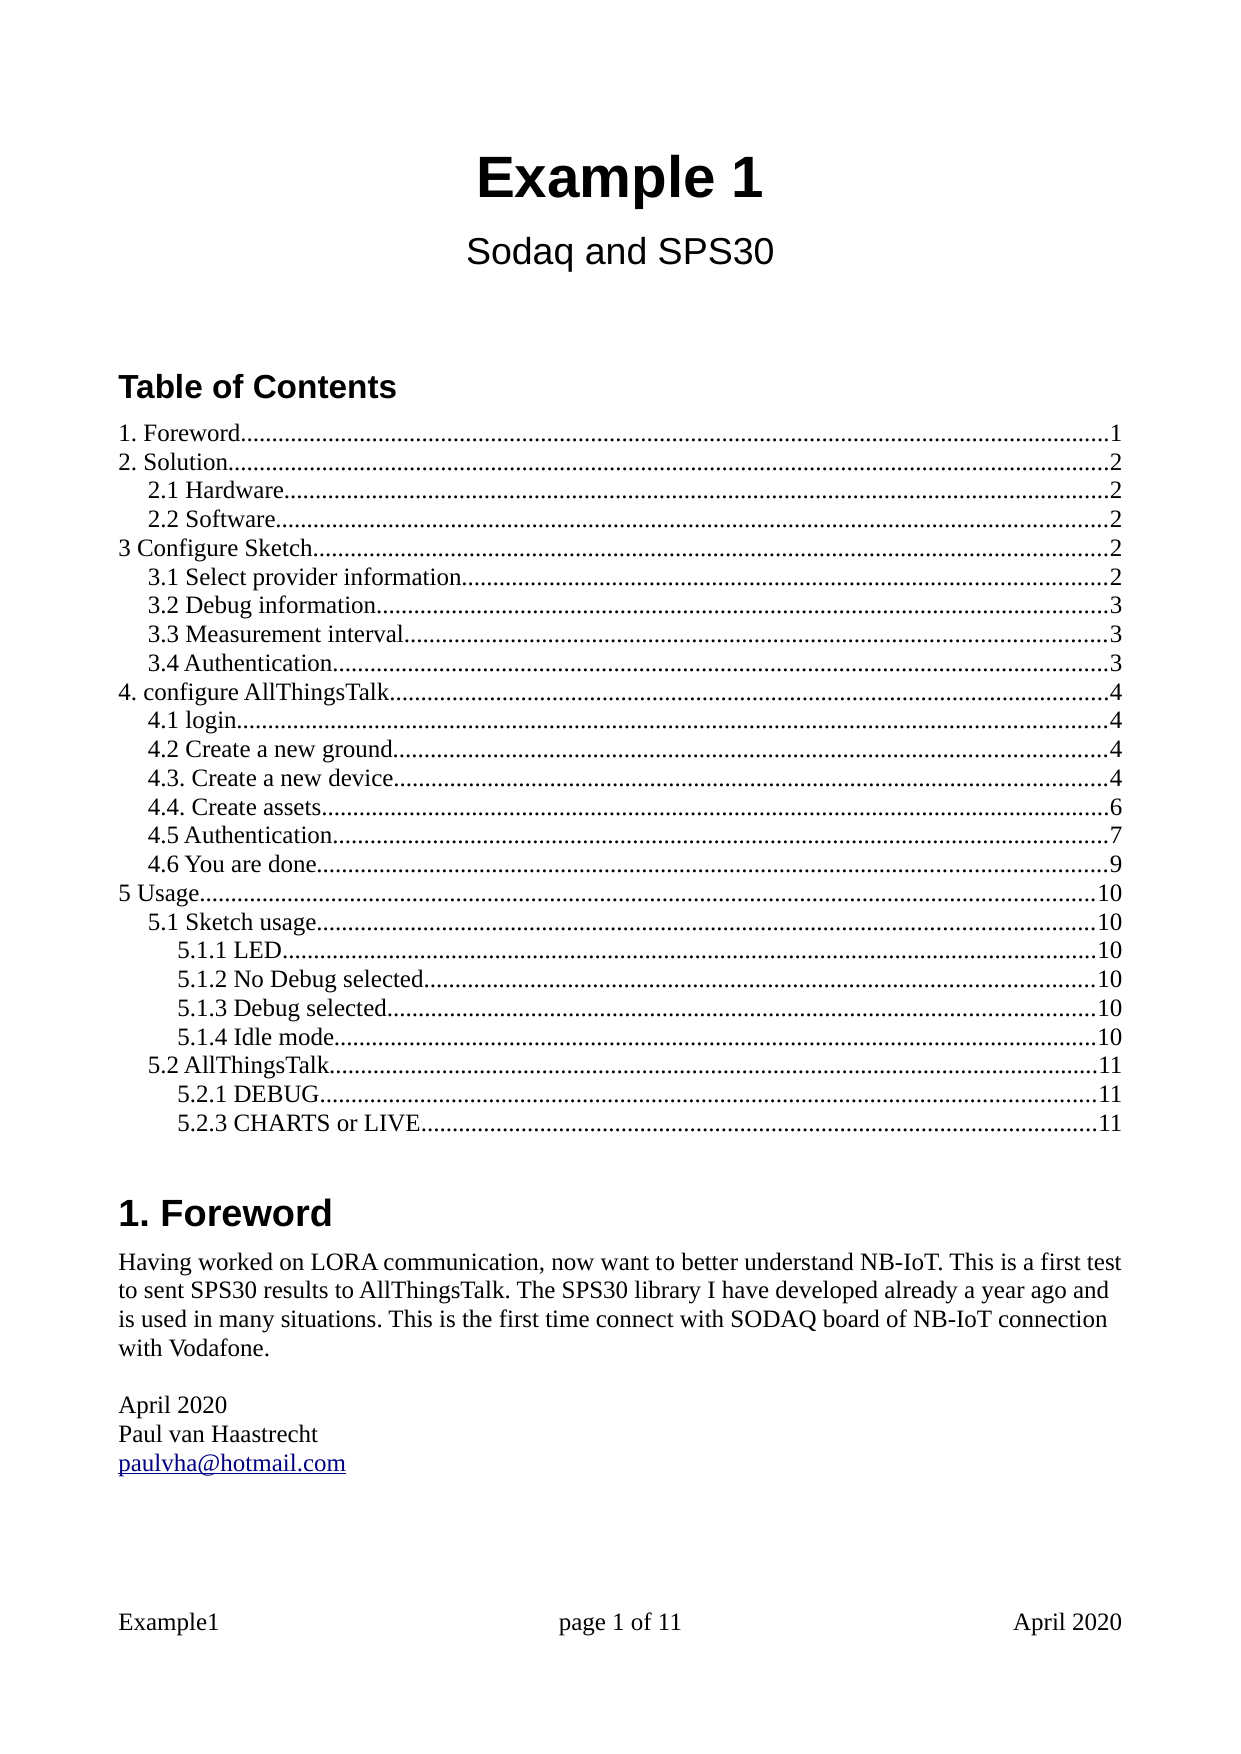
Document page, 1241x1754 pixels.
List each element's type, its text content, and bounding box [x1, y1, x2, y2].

text 3.2 Debug information 3 [148, 591, 1122, 619]
subtitle 1. Foreword [118, 1191, 1122, 1234]
text 3.1 Select provider information 2 [148, 562, 1122, 591]
text 5.1.1 LED 10 [177, 936, 1122, 964]
text Paul van Haastrecht [118, 1419, 1122, 1448]
text 5.1.2 No Debug selected 10 [177, 964, 1122, 993]
text 4. configure AllThingsTalk 4 [118, 677, 1122, 706]
text 2.2 Software 2 [148, 504, 1122, 533]
text 4.5 Authentication 7 [148, 821, 1122, 849]
text 3 Configure Sketch 2 [118, 533, 1122, 562]
text 5.1.3 Debug selected 10 [177, 993, 1122, 1022]
title Example 1 [118, 143, 1122, 210]
text 2. Solution 2 [118, 447, 1122, 476]
text 5.1 Sketch usage 10 [148, 907, 1122, 936]
subtitle Sodaq and SPS30 [118, 229, 1122, 272]
text Having worked on LORA communication, now want to better understand NB-IoT. This is a first test to sent SPS30 results to AllThingsTalk. The SPS30 library I have developed already a year ago and is used in many situations. This is the first time connect with SODAQ board of NB-IoT connection with Vodafone. [118, 1247, 1122, 1362]
text 5.2 AllThingsTalk 11 [148, 1051, 1122, 1079]
text 3.3 Measurement interval 3 [148, 619, 1122, 648]
text 4.2 Create a new ground 4 [148, 734, 1122, 763]
text 5 Usage 10 [118, 878, 1122, 907]
text 5.2.3 CHARTS or LIVE 11 [177, 1108, 1122, 1137]
text 1. Foreword 1 [118, 418, 1122, 447]
text April 2020 [118, 1390, 1122, 1419]
text paulvha@hotmail.com [118, 1448, 1122, 1477]
text 5.1.4 Idle mode 10 [177, 1022, 1122, 1051]
text 3.4 Authentication 3 [148, 648, 1122, 677]
text 5.2.1 DEBUG 11 [177, 1079, 1122, 1108]
text 4.3. Create a new device 4 [148, 763, 1122, 792]
subtitle Table of Contents [118, 367, 1122, 406]
text 4.4. Create assets 6 [148, 792, 1122, 821]
text 4.6 You are done 9 [148, 849, 1122, 878]
text 2.1 Hardware 2 [148, 476, 1122, 504]
text 4.1 login 4 [148, 706, 1122, 734]
